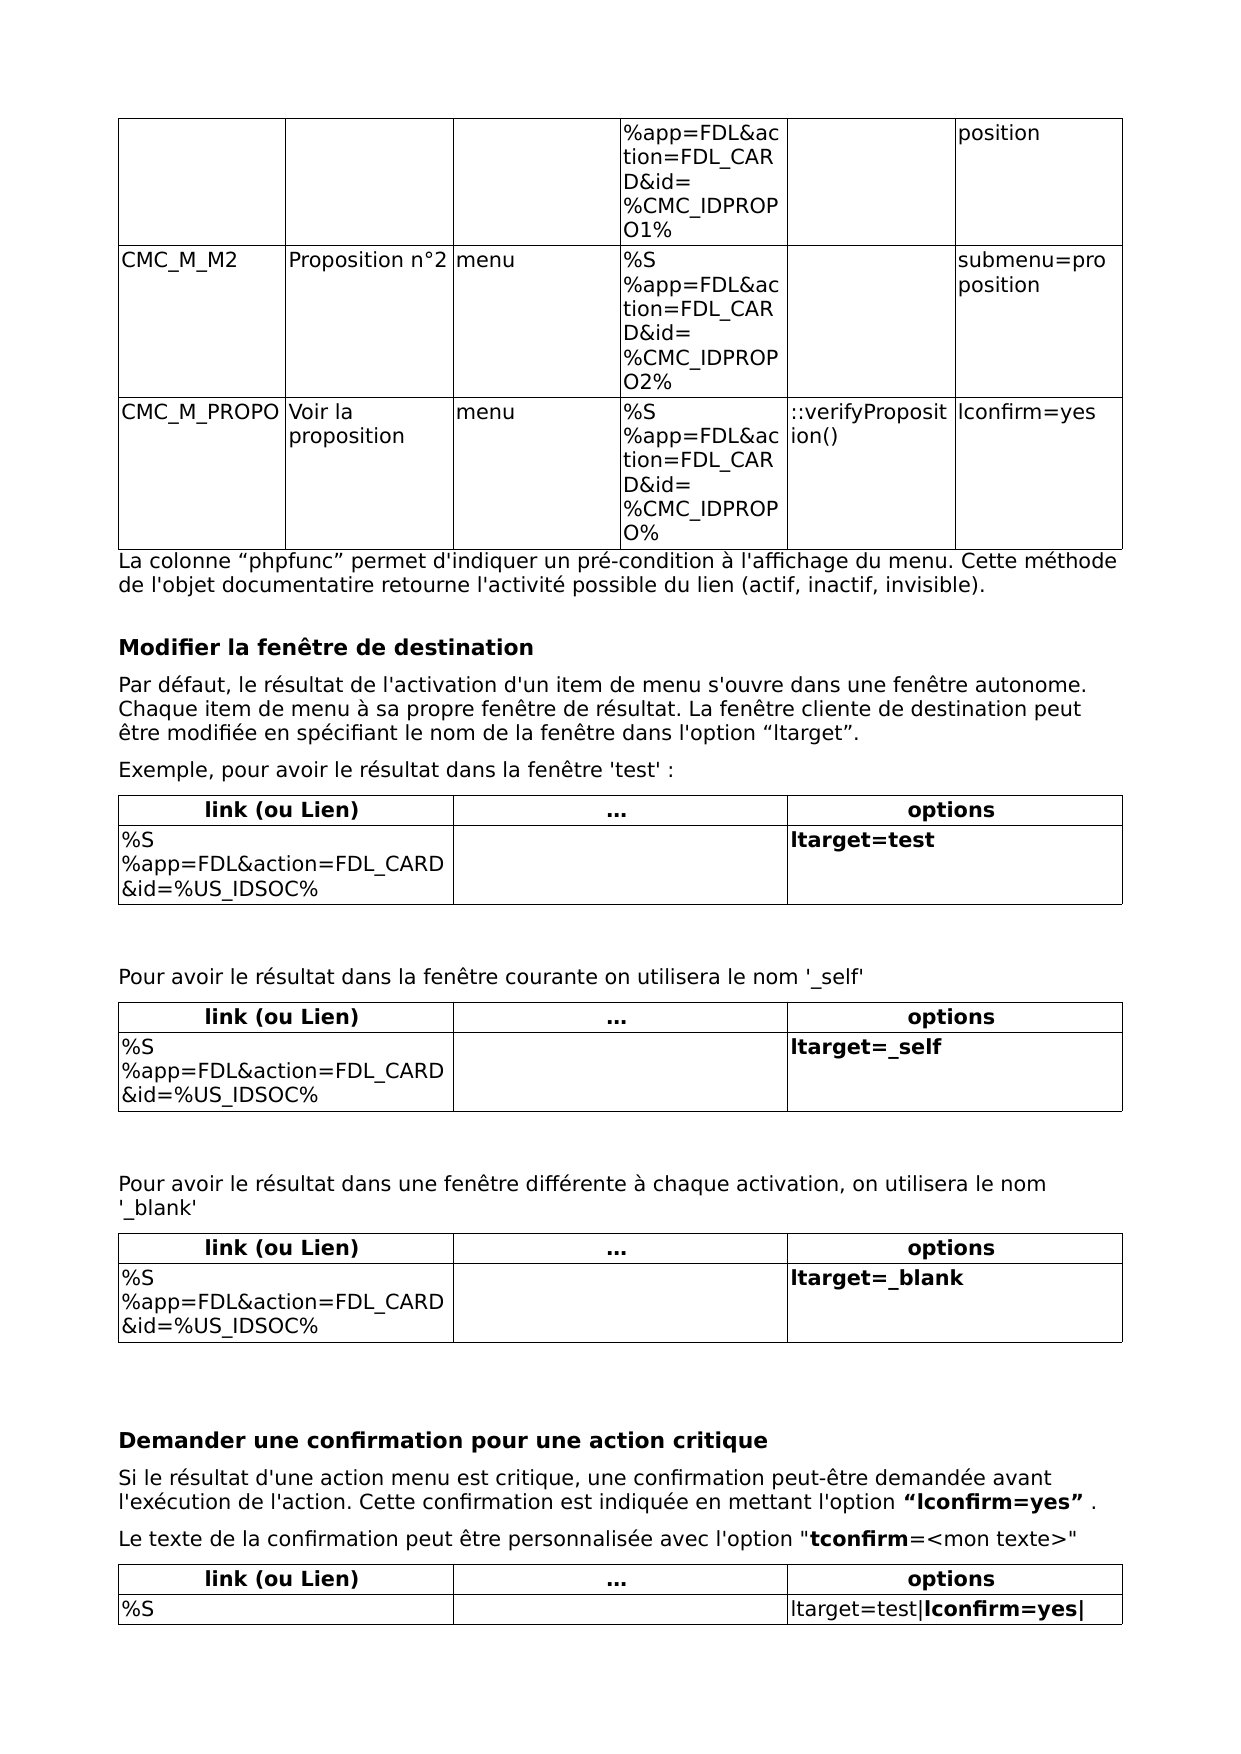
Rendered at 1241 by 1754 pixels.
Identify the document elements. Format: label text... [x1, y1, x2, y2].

table_cell [119, 119, 285, 245]
table_header … [454, 796, 787, 825]
table_header options [788, 1234, 1122, 1263]
table_cell [454, 826, 787, 904]
table_cell CMC_M_M2 [119, 246, 285, 397]
table_cell ltarget=test|lconfirm=yes| [788, 1595, 1122, 1624]
table_header … [454, 1234, 787, 1263]
table_header link (ou Lien) [119, 1234, 453, 1263]
table_cell [788, 246, 955, 397]
table_cell ::verifyProposition() [788, 398, 955, 548]
text Pour avoir le résultat dans la fenêtre courante on utilisera le nom '_self' [118, 965, 1122, 989]
table_cell [286, 119, 453, 245]
table_cell [454, 119, 620, 245]
table_cell [454, 1264, 787, 1342]
table_header … [454, 1565, 787, 1594]
table_cell lconfirm=yes [956, 398, 1122, 548]
table_header link (ou Lien) [119, 1565, 453, 1594]
text Si le résultat d'une action menu est critique, une confirmation peut-être demandée avant l'exécution de l'action. Cette confirmation est indiquée en mettant l'option “lconfirm=yes” . [118, 1466, 1122, 1514]
text La colonne “phpfunc” permet d'indiquer un pré-condition à l'affichage du menu. Cette méthode de l'objet documentatire retourne l'activité possible du lien (actif, inactif, invisible). [118, 550, 1122, 597]
table_cell [454, 1033, 787, 1111]
table_cell ltarget=_blank [788, 1264, 1122, 1342]
table_cell position [956, 119, 1122, 245]
table_cell %S%app=FDL&action=FDL_CARD&id=%US_IDSOC% [119, 826, 453, 904]
table_header link (ou Lien) [119, 796, 453, 825]
table_cell [788, 119, 955, 245]
text Le texte de la confirmation peut être personnalisée avec l'option "tconfirm=<mon texte>" [118, 1527, 1122, 1551]
table_header options [788, 1003, 1122, 1032]
table_header link (ou Lien) [119, 1003, 453, 1032]
table_cell ltarget=_self [788, 1033, 1122, 1111]
table_cell ltarget=test [788, 826, 1122, 904]
table_cell submenu=proposition [956, 246, 1122, 397]
subtitle Demander une confirmation pour une action critique [118, 1428, 1122, 1453]
table_cell %S%app=FDL&action=FDL_CARD&id=%US_IDSOC% [119, 1264, 453, 1342]
table_cell menu [454, 398, 620, 548]
table_header options [788, 796, 1122, 825]
table_header … [454, 1003, 787, 1032]
table_cell menu [454, 246, 620, 397]
table_cell %S%app=FDL&action=FDL_CARD&id=%CMC_IDPROPO% [621, 398, 787, 548]
table_cell [454, 1595, 787, 1624]
subtitle Modifier la fenêtre de destination [118, 635, 1122, 660]
table_cell CMC_M_PROPO [119, 398, 285, 548]
table_cell Voir la proposition [286, 398, 453, 548]
table_cell %S [119, 1595, 453, 1624]
table_header options [788, 1565, 1122, 1594]
text Pour avoir le résultat dans une fenêtre différente à chaque activation, on utilisera le nom '_blank' [118, 1172, 1122, 1220]
table_cell %S%app=FDL&action=FDL_CARD&id=%CMC_IDPROPO2% [621, 246, 787, 397]
text Par défaut, le résultat de l'activation d'un item de menu s'ouvre dans une fenêtre autonome. Chaque item de menu à sa propre fenêtre de résultat. La fenêtre cliente de destination peut être modifiée en spécifiant le nom de la fenêtre dans l'option “ltarget”. [118, 673, 1122, 746]
table_cell %app=FDL&action=FDL_CARD&id=%CMC_IDPROPO1% [621, 119, 787, 245]
table_cell Proposition n°2 [286, 246, 453, 397]
table_cell %S%app=FDL&action=FDL_CARD&id=%US_IDSOC% [119, 1033, 453, 1111]
text Exemple, pour avoir le résultat dans la fenêtre 'test' : [118, 758, 1122, 782]
